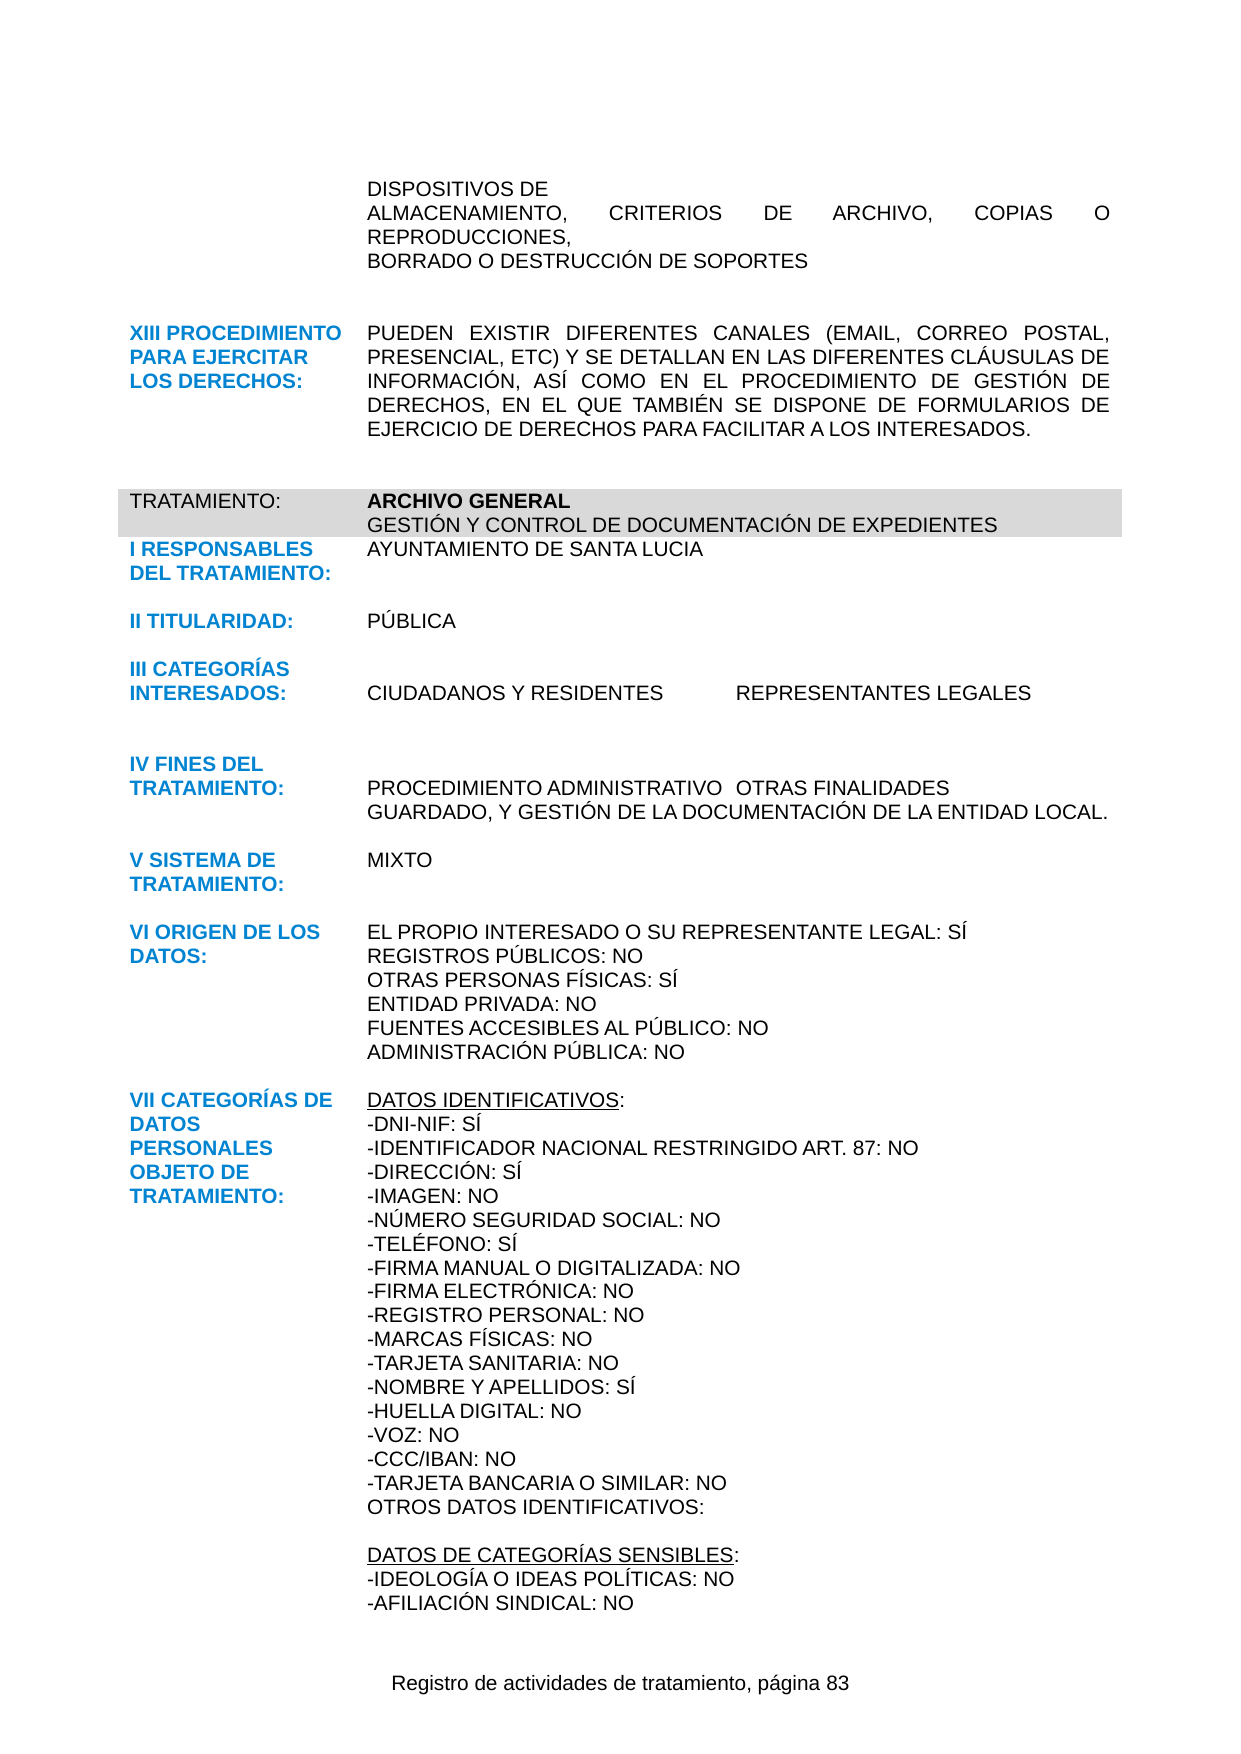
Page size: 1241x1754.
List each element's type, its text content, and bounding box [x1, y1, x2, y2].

table_cell PÚBLICA [356, 609, 1122, 656]
table_header ARCHIVO GENERAL GESTIÓN Y CONTROL DE DOCUMENTACIÓN DE EXPEDIENTES [356, 489, 1122, 537]
table_cell CIUDADANOS Y RESIDENTES REPRESENTANTES LEGALES [356, 656, 1122, 752]
table_cell PUEDEN EXISTIR DIFERENTES CANALES (EMAIL, CORREO POSTAL, PRESENCIAL, ETC) Y SE DETALLAN EN LAS DIFERENTES CLÁUSULAS DE INFORMACIÓN, ASÍ COMO EN EL PROCEDIMIENTO DE GESTIÓN DE DERECHOS, EN EL QUE TAMBIÉN SE DISPONE DE FORMULARIOS DE EJERCICIO DE DERECHOS PARA FACILITAR A LOS INTERESADOS. [356, 321, 1122, 465]
table_cell AYUNTAMIENTO DE SANTA LUCIA [356, 537, 1122, 608]
table_cell IV FINES DEL TRATAMIENTO: [118, 752, 356, 848]
table_cell III CATEGORÍAS INTERESADOS: [118, 656, 356, 752]
table_cell VI ORIGEN DE LOS DATOS: [118, 920, 356, 1088]
table_cell XIII PROCEDIMIENTO PARA EJERCITAR LOS DERECHOS: [118, 321, 356, 465]
table_cell I RESPONSABLES DEL TRATAMIENTO: [118, 537, 356, 608]
table_cell VII CATEGORÍAS DE DATOS PERSONALES OBJETO DE TRATAMIENTO: [118, 1088, 356, 1615]
table_cell PROCEDIMIENTO ADMINISTRATIVO OTRAS FINALIDADES GUARDADO, Y GESTIÓN DE LA DOCUMENTACIÓN DE LA ENTIDAD LOCAL. [356, 752, 1122, 848]
table_cell DATOS IDENTIFICATIVOS: -DNI-NIF: SÍ -IDENTIFICADOR NACIONAL RESTRINGIDO ART. 87: NO -DIRECCIÓN: SÍ -IMAGEN: NO -NÚMERO SEGURIDAD SOCIAL: NO -TELÉFONO: SÍ -FIRMA MANUAL O DIGITALIZADA: NO -FIRMA ELECTRÓNICA: NO -REGISTRO PERSONAL: NO -MARCAS FÍSICAS: NO -TARJETA SANITARIA: NO -NOMBRE Y APELLIDOS: SÍ -HUELLA DIGITAL: NO -VOZ: NO -CCC/IBAN: NO -TARJETA BANCARIA O SIMILAR: NO OTROS DATOS IDENTIFICATIVOS: DATOS DE CATEGORÍAS SENSIBLES: -IDEOLOGÍA O IDEAS POLÍTICAS: NO -AFILIACIÓN SINDICAL: NO [356, 1088, 1122, 1615]
table_cell [118, 177, 356, 321]
table_cell DISPOSITIVOS DE ALMACENAMIENTO, CRITERIOS DE ARCHIVO, COPIAS O REPRODUCCIONES, BORRADO O DESTRUCCIÓN DE SOPORTES [356, 177, 1122, 321]
table_cell II TITULARIDAD: [118, 609, 356, 656]
table_cell V SISTEMA DE TRATAMIENTO: [118, 848, 356, 920]
table_header TRATAMIENTO: [118, 489, 356, 537]
table_cell EL PROPIO INTERESADO O SU REPRESENTANTE LEGAL: SÍ REGISTROS PÚBLICOS: NO OTRAS PERSONAS FÍSICAS: SÍ ENTIDAD PRIVADA: NO FUENTES ACCESIBLES AL PÚBLICO: NO ADMINISTRACIÓN PÚBLICA: NO [356, 920, 1122, 1088]
table_cell MIXTO [356, 848, 1122, 920]
